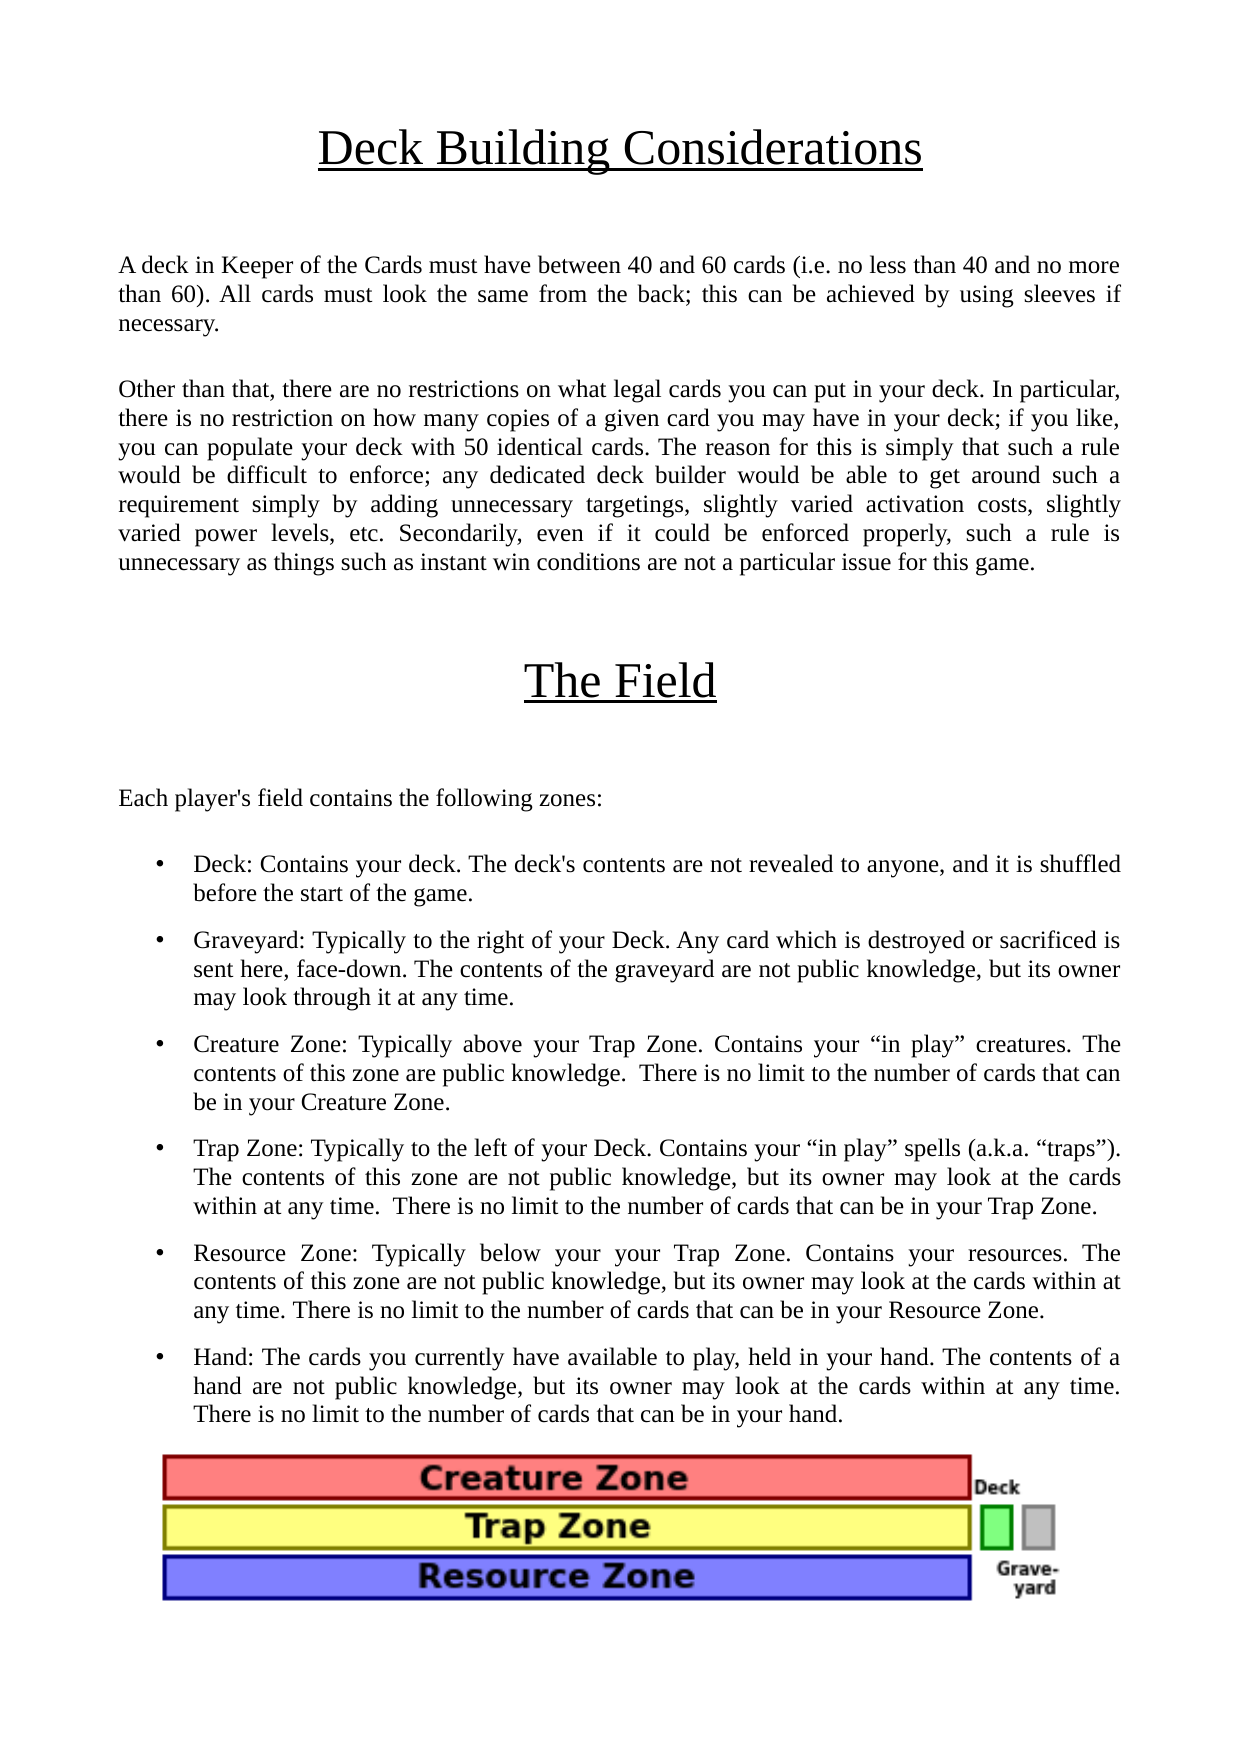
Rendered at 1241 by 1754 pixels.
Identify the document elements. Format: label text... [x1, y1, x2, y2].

list Creature Zone: Typically above your Trap Zone. Contains your “in play” creatures. The contents of this zone are public knowledge. There is no limit to the number of cards that can be in your Creature Zone. [156, 1029, 1122, 1115]
picture [161, 1453, 1062, 1603]
list Resource Zone: Typically below your your Trap Zone. Contains your resources. The contents of this zone are not public knowledge, but its owner may look at the cards within at any time. There is no limit to the number of cards that can be in your Resource Zone. [156, 1238, 1122, 1324]
text The Field [118, 651, 1122, 708]
list Trap Zone: Typically to the left of your Deck. Contains your “in play” spells (a.k.a. “traps”). The contents of this zone are not public knowledge, but its owner may look at the cards within at any time. There is no limit to the number of cards that can be in your Trap Zone. [156, 1133, 1122, 1220]
list Hand: The cards you currently have available to play, held in your hand. The contents of a hand are not public knowledge, but its owner may look at the cards within at any time. There is no limit to the number of cards that can be in your hand. [156, 1342, 1122, 1428]
text Each player's field contains the following zones: [118, 783, 1122, 812]
list Graveyard: Typically to the right of your Deck. Any card which is destroyed or sacrificed is sent here, face-down. The contents of the graveyard are not public knowledge, but its owner may look through it at any time. [156, 925, 1122, 1011]
text Deck Building Considerations [118, 118, 1122, 176]
list Deck: Contains your deck. The deck's contents are not revealed to anyone, and it is shuffled before the start of the game. [156, 849, 1122, 907]
text Other than that, there are no restrictions on what legal cards you can put in your deck. In particular, there is no restriction on how many copies of a given card you may have in your deck; if you like, you can populate your deck with 50 identical cards. The reason for this is simply that such a rule would be difficult to enforce; any dedicated deck builder would be able to get around such a requirement simply by adding unnecessary targetings, slightly varied activation costs, slightly varied power levels, etc. Secondarily, even if it could be enforced properly, such a rule is unnecessary as things such as instant win conditions are not a particular issue for this game. [118, 374, 1122, 576]
text A deck in Keeper of the Cards must have between 40 and 60 cards (i.e. no less than 40 and no more than 60). All cards must look the same from the back; this can be achieved by using sleeves if necessary. [118, 251, 1122, 337]
